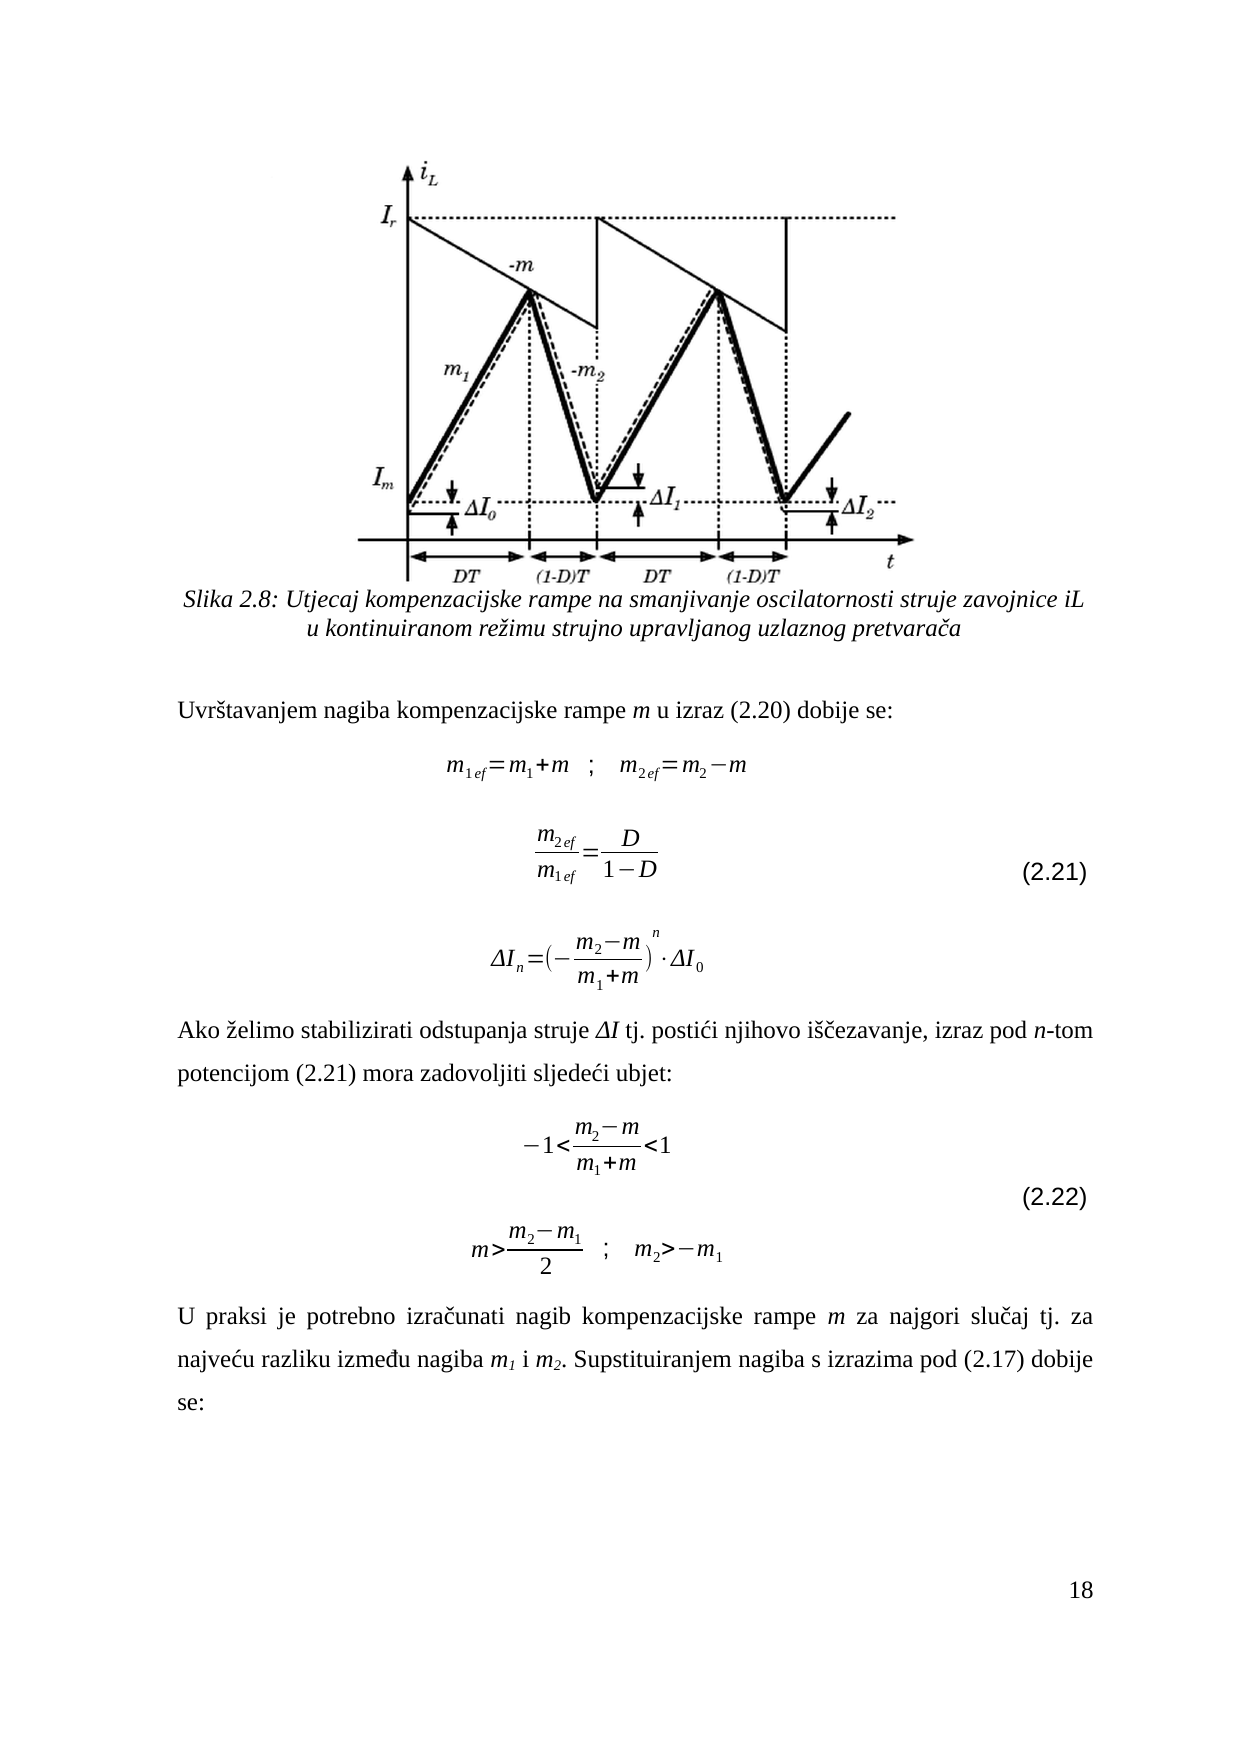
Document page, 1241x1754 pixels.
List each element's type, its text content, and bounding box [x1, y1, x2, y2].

table_header (2.21) [1016, 744, 1093, 1003]
table_header ; [177, 744, 1016, 1003]
text Slika 2.8: Utjecaj kompenzacijske rampe na smanjivanje oscilatornosti struje zavojnice iL u kontinuiranom režimu strujno upravljanog uzlaznog pretvarača [177, 585, 1093, 642]
text U praksi je potrebno izračunati nagib kompenzacijske rampe m za najgori slučaj tj. za najveću razliku između nagiba m1 i m2. Supstituiranjem nagiba s izrazima pod (2.17) dobije se: [177, 1301, 1093, 1416]
picture [257, 159, 1013, 585]
text Uvrštavanjem nagiba kompenzacijske rampe m u izraz (2.20) dobije se: [177, 695, 1093, 723]
table_header (2.22) [1016, 1107, 1093, 1289]
text Ako želimo stabilizirati odstupanja struje ΔI tj. postići njihovo iščezavanje, izraz pod n-tom potencijom (2.21) mora zadovoljiti sljedeći ubjet: [177, 1015, 1093, 1087]
table_header ; [177, 1107, 1016, 1289]
